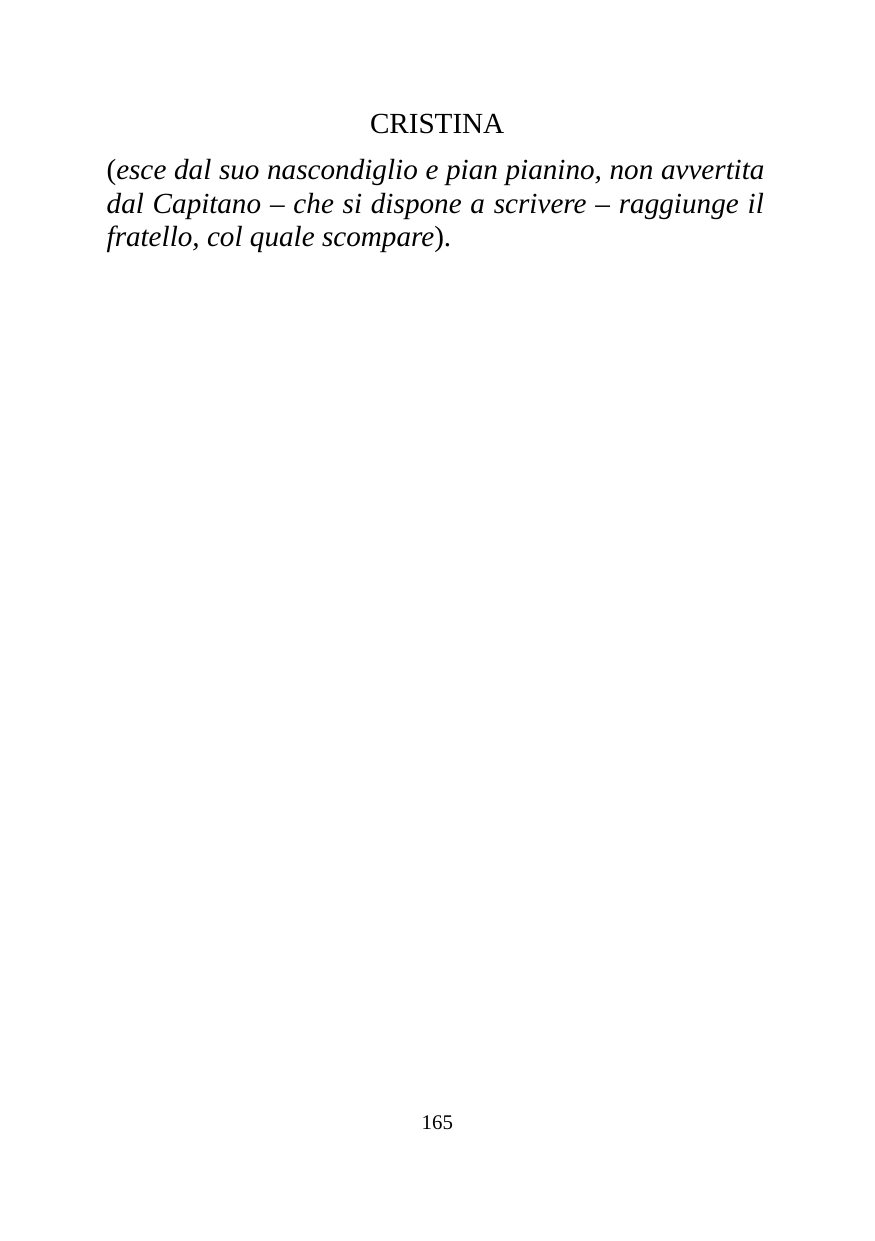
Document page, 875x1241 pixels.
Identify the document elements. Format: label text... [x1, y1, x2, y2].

text (esce dal suo nascondiglio e pian pianino, non avvertita dal Capitano – che si dispone a scrivere – raggiunge il fratello, col quale scompare). [106, 152, 768, 253]
text CRISTINA [106, 106, 768, 140]
